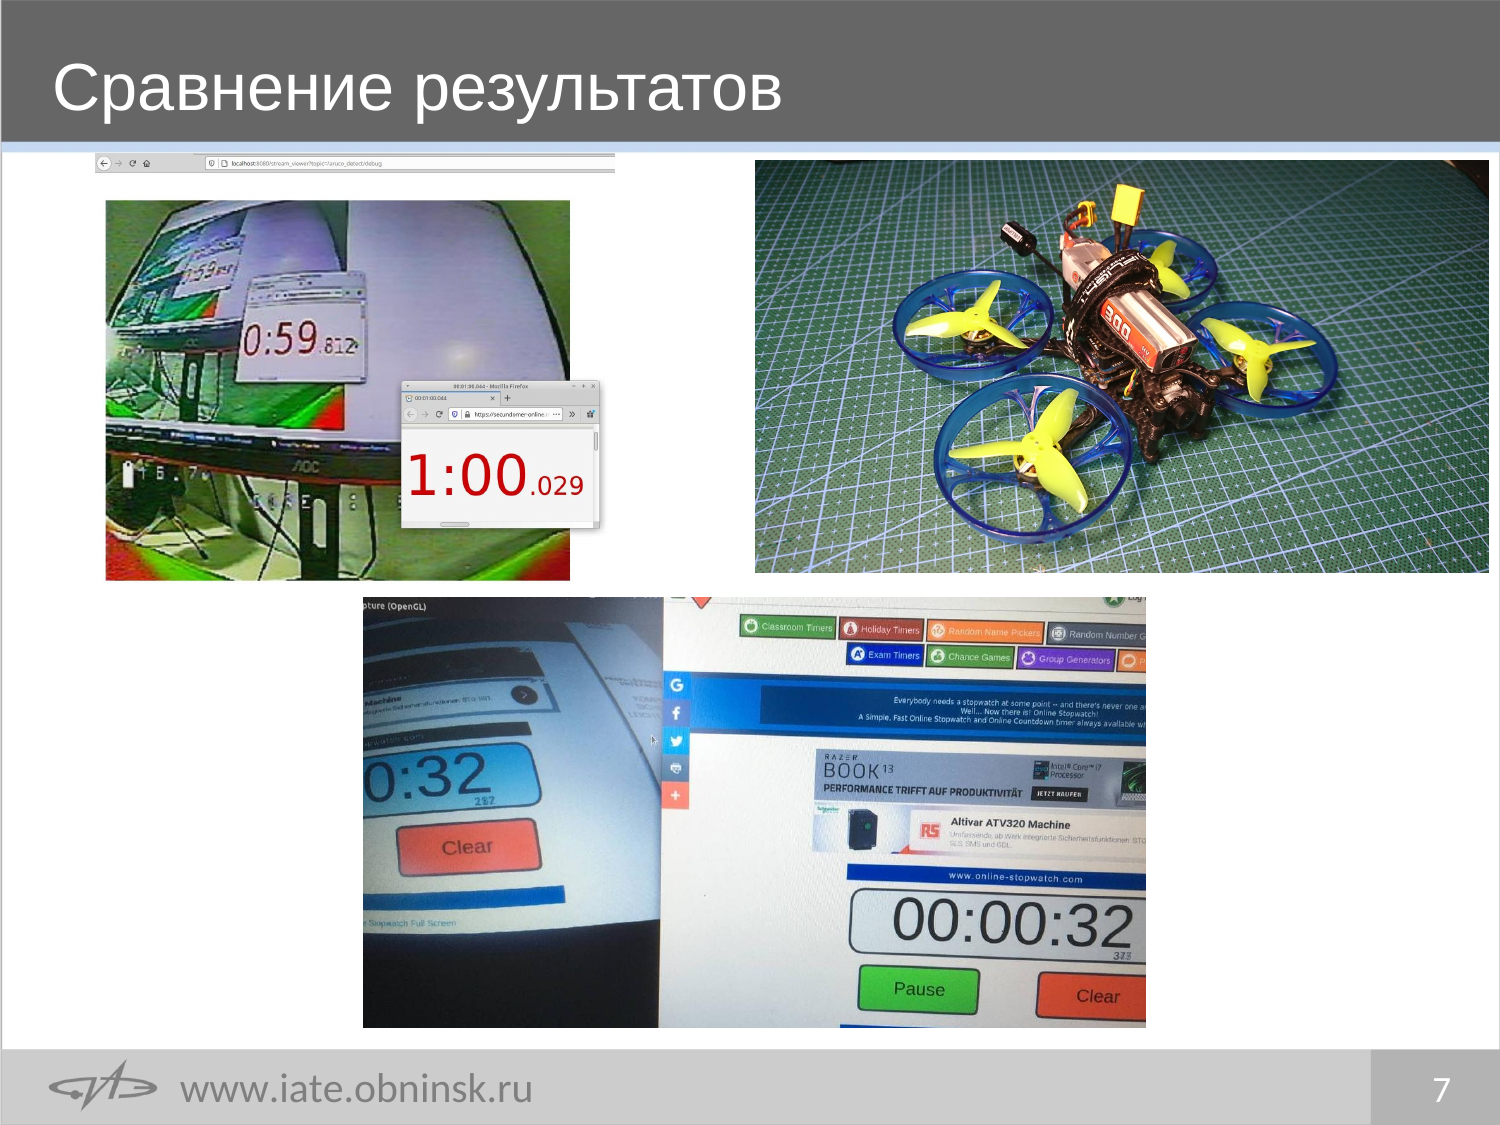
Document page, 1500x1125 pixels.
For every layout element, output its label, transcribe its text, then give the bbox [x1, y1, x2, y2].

title Сравнение результатов [37, 7, 1459, 161]
list [41, 243, 1454, 998]
picture [0, 0, 1500, 1125]
text_box 7 [1116, 1057, 1467, 1118]
